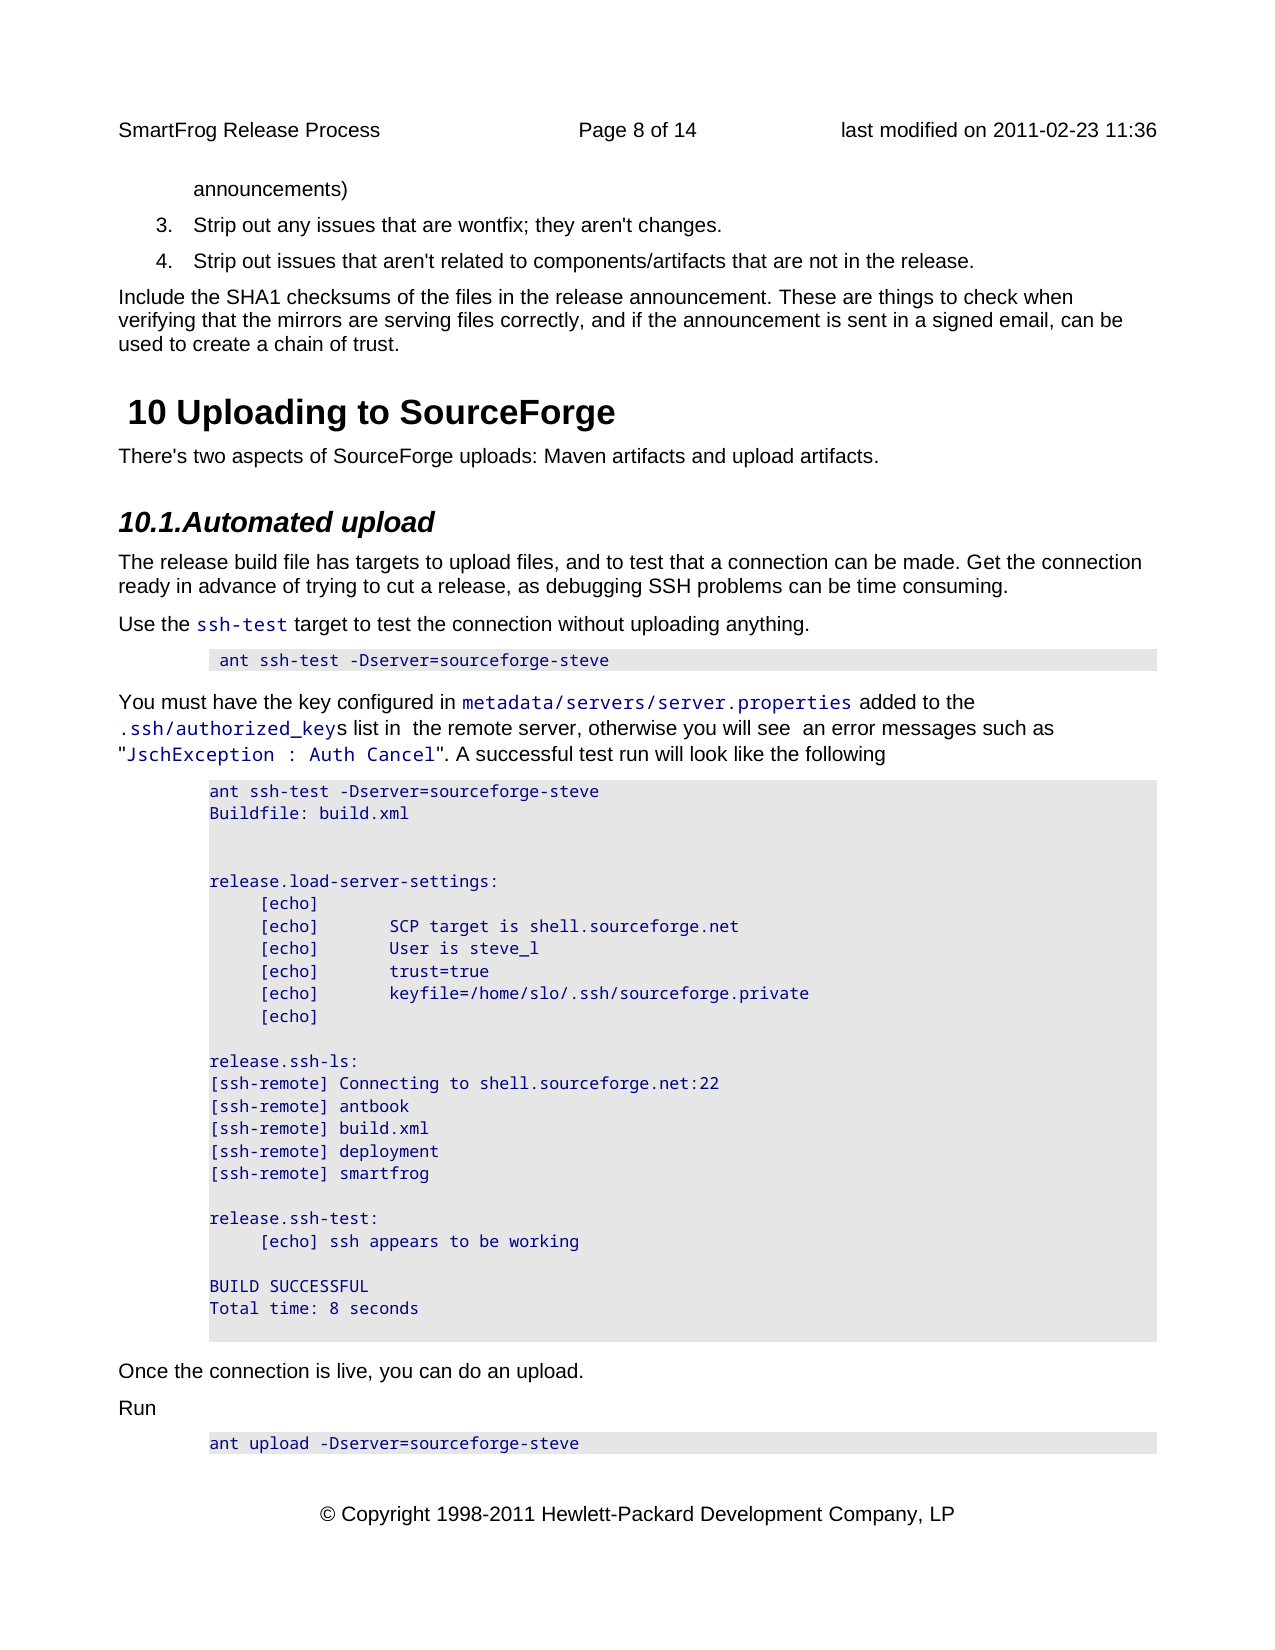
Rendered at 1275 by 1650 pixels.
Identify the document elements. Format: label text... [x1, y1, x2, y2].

text [ssh-remote] Connecting to shell.sourceforge.net:22 [209, 1072, 1157, 1095]
subtitle Automated upload [118, 506, 1157, 538]
subtitle Uploading to SourceForge [118, 393, 1157, 432]
text release.ssh-test: [209, 1207, 1157, 1230]
list Strip out issues that aren't related to components/artifacts that are not in the release. [156, 249, 1157, 273]
text BUILD SUCCESSFUL [209, 1275, 1157, 1297]
text [echo] ssh appears to be working [209, 1230, 1157, 1252]
list Strip out any issues that are wontfix; they aren't changes. [156, 213, 1157, 237]
text ant ssh-test -Dserver=sourceforge-steve [209, 780, 1157, 802]
text There's two aspects of SourceForge uploads: Maven artifacts and upload artifacts. [118, 445, 1157, 468]
text [ssh-remote] build.xml [209, 1117, 1157, 1140]
text Total time: 8 seconds [209, 1297, 1157, 1320]
text release.ssh-ls: [209, 1050, 1157, 1072]
text You must have the key configured in metadata/servers/server.properties added to the .ssh/authorized_keys list in the remote server, otherwise you will see an error messages such as "JschException : Auth Cancel". A successful test run will look like the following [118, 689, 1157, 767]
text Include the SHA1 checksums of the files in the release announcement. These are things to check when verifying that the mirrors are serving files correctly, and if the announcement is sent in a signed email, can be used to create a chain of trust. [118, 285, 1157, 356]
text ant upload -Dserver=sourceforge-steve [209, 1432, 1157, 1454]
text Buildfile: build.xml [209, 802, 1157, 825]
text Once the connection is live, you can do an upload. [118, 1360, 1157, 1383]
text [echo] trust=true [209, 960, 1157, 982]
text [ssh-remote] deployment [209, 1140, 1157, 1162]
text [echo] SCP target is shell.sourceforge.net [209, 915, 1157, 937]
text [ssh-remote] antbook [209, 1095, 1157, 1117]
text release.load-server-settings: [209, 870, 1157, 892]
text [echo] User is steve_l [209, 937, 1157, 960]
text [echo] [209, 1005, 1157, 1027]
text ant ssh-test -Dserver=sourceforge-steve [209, 649, 1157, 671]
text Use the ssh-test target to test the connection without uploading anything. [118, 610, 1157, 636]
text [echo] keyfile=/home/slo/.ssh/sourceforge.private [209, 982, 1157, 1005]
list announcements) [156, 177, 1157, 201]
text [echo] [209, 892, 1157, 915]
text [ssh-remote] smartfrog [209, 1162, 1157, 1185]
text The release build file has targets to upload files, and to test that a connection can be made. Get the connection ready in advance of trying to cut a release, as debugging SSH problems can be time consuming. [118, 551, 1157, 598]
text Run [118, 1396, 1157, 1419]
